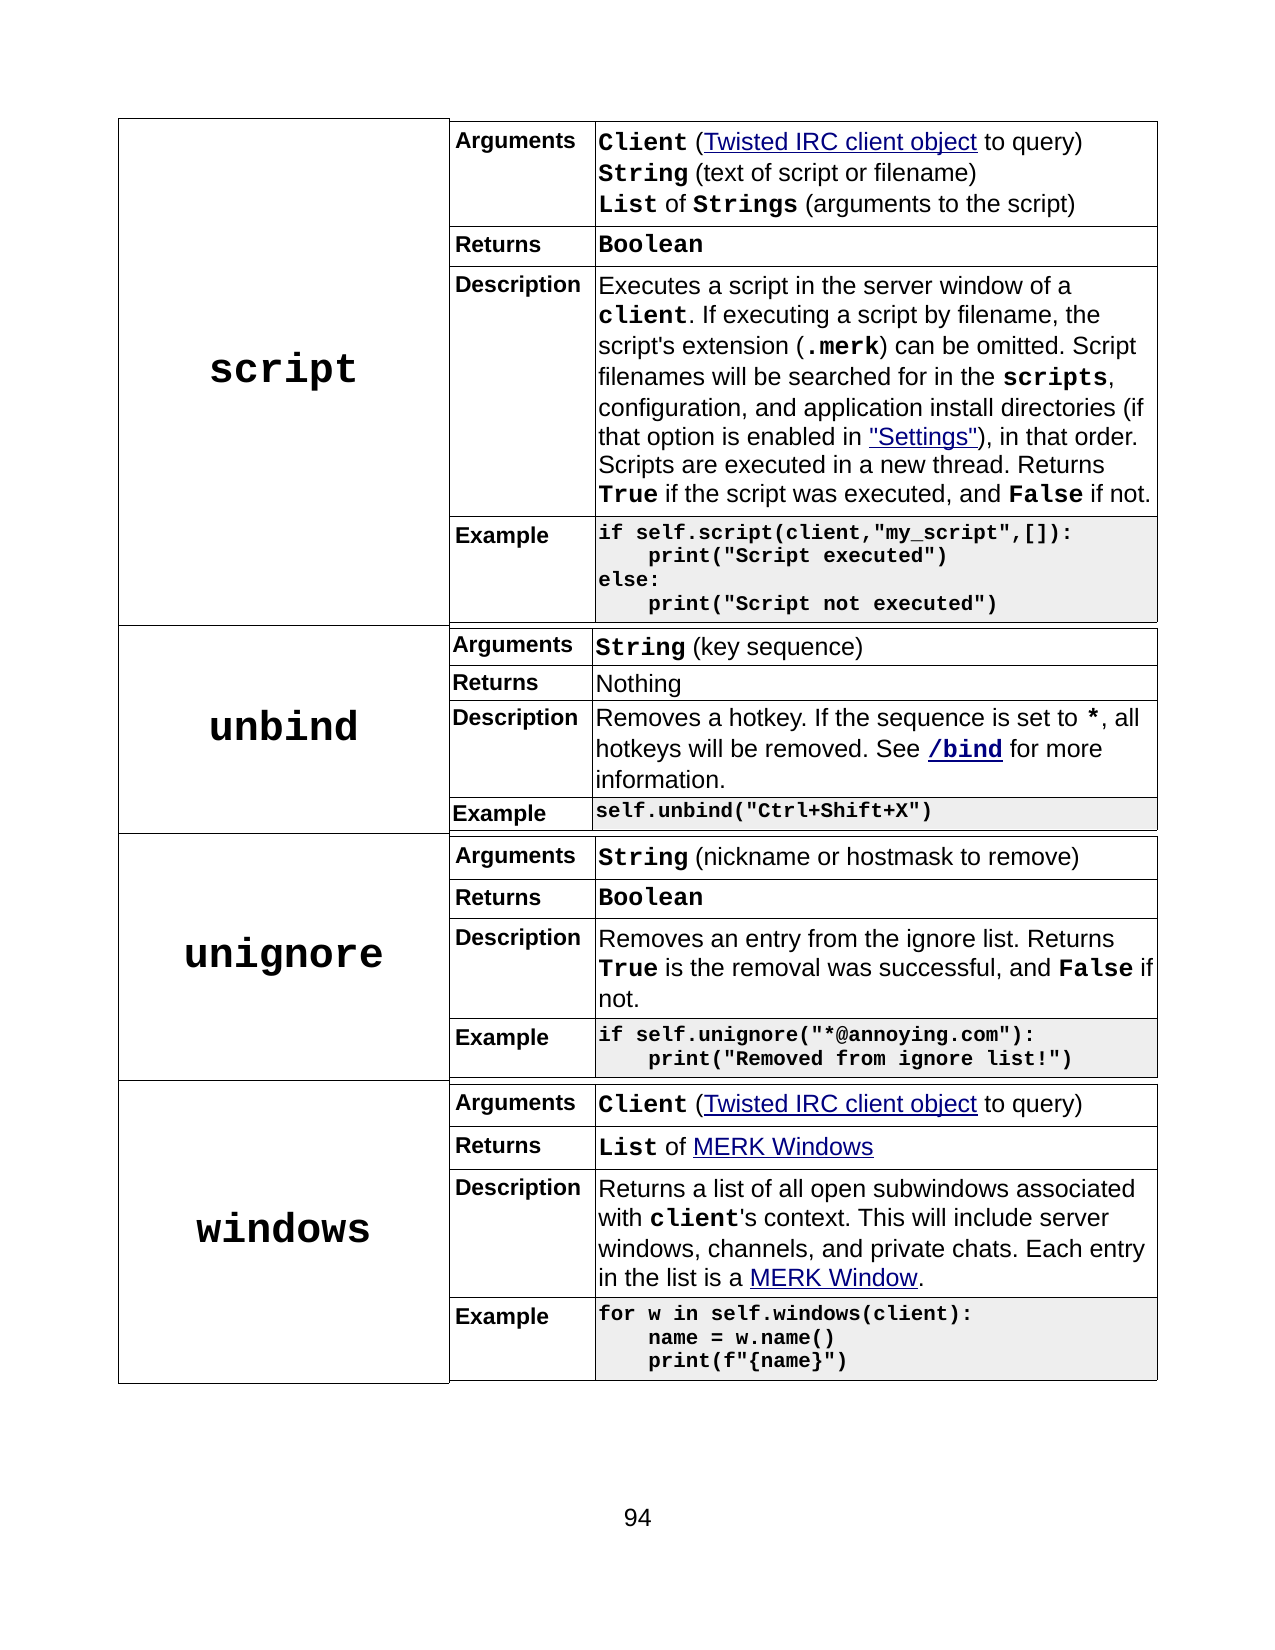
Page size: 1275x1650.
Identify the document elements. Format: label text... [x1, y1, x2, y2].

table_cell Example [450, 1298, 595, 1380]
table_cell Description [450, 919, 595, 1018]
table_cell Returns [450, 227, 595, 266]
table_header String (nickname or hostmask to remove) [596, 837, 1157, 878]
table_cell for w in self.windows(client): name = w.name() print(f"{name}") [596, 1298, 1157, 1380]
table_cell Removes a hotkey. If the sequence is set to *, all hotkeys will be removed. See /bind for more information. [593, 701, 1157, 797]
table_cell Returns [450, 1127, 595, 1168]
table_cell Returns a list of all open subwindows associated with client's context. This will include server windows, channels, and private chats. Each entry in the list is a MERK Window. [596, 1170, 1157, 1297]
table_cell Description [450, 701, 592, 797]
table_cell unbind [119, 626, 449, 833]
table_cell Description [450, 1170, 595, 1297]
table_cell if self.script(client,"my_script",[]): print("Script executed") else: print("Script not executed") [596, 517, 1157, 622]
table_cell Boolean [596, 880, 1157, 918]
table_cell Boolean [596, 227, 1157, 266]
table_header Arguments [450, 837, 595, 878]
table_cell Executes a script in the server window of a client. If executing a script by filename, the script's extension (.merk) can be omitted. Script filenames will be searched for in the scripts, configuration, and application install directories (if that option is enabled in "Settings"), in that order. Scripts are executed in a new thread. Returns True if the script was executed, and False if not. [596, 267, 1157, 516]
table_header Client (Twisted IRC client object to query) [596, 1085, 1157, 1126]
table_header Arguments [450, 1085, 595, 1126]
table_cell windows [119, 1081, 449, 1383]
table_header String (key sequence) [593, 629, 1157, 665]
table_cell Description [450, 267, 595, 516]
table_cell unignore [119, 834, 449, 1080]
table_cell Removes an entry from the ignore list. Returns True is the removal was successful, and False if not. [596, 919, 1157, 1018]
table_cell Example [450, 517, 595, 622]
table_cell [450, 1080, 1157, 1084]
table_cell if self.unignore("*@annoying.com"): print("Removed from ignore list!") [596, 1019, 1157, 1077]
table_header Arguments [450, 629, 592, 665]
table_cell self.unbind("Ctrl+Shift+X") [593, 798, 1157, 829]
table_cell Example [450, 1019, 595, 1077]
table_cell script [119, 119, 449, 625]
table_cell Nothing [593, 666, 1157, 700]
table_header Client (Twisted IRC client object to query) String (text of script or filename) List of Strings (arguments to the script) [596, 122, 1157, 226]
table_cell Returns [450, 880, 595, 918]
table_cell Example [450, 798, 592, 829]
table_header Arguments [450, 122, 595, 226]
table_cell List of MERK Windows [596, 1127, 1157, 1168]
table_cell Returns [450, 666, 592, 700]
